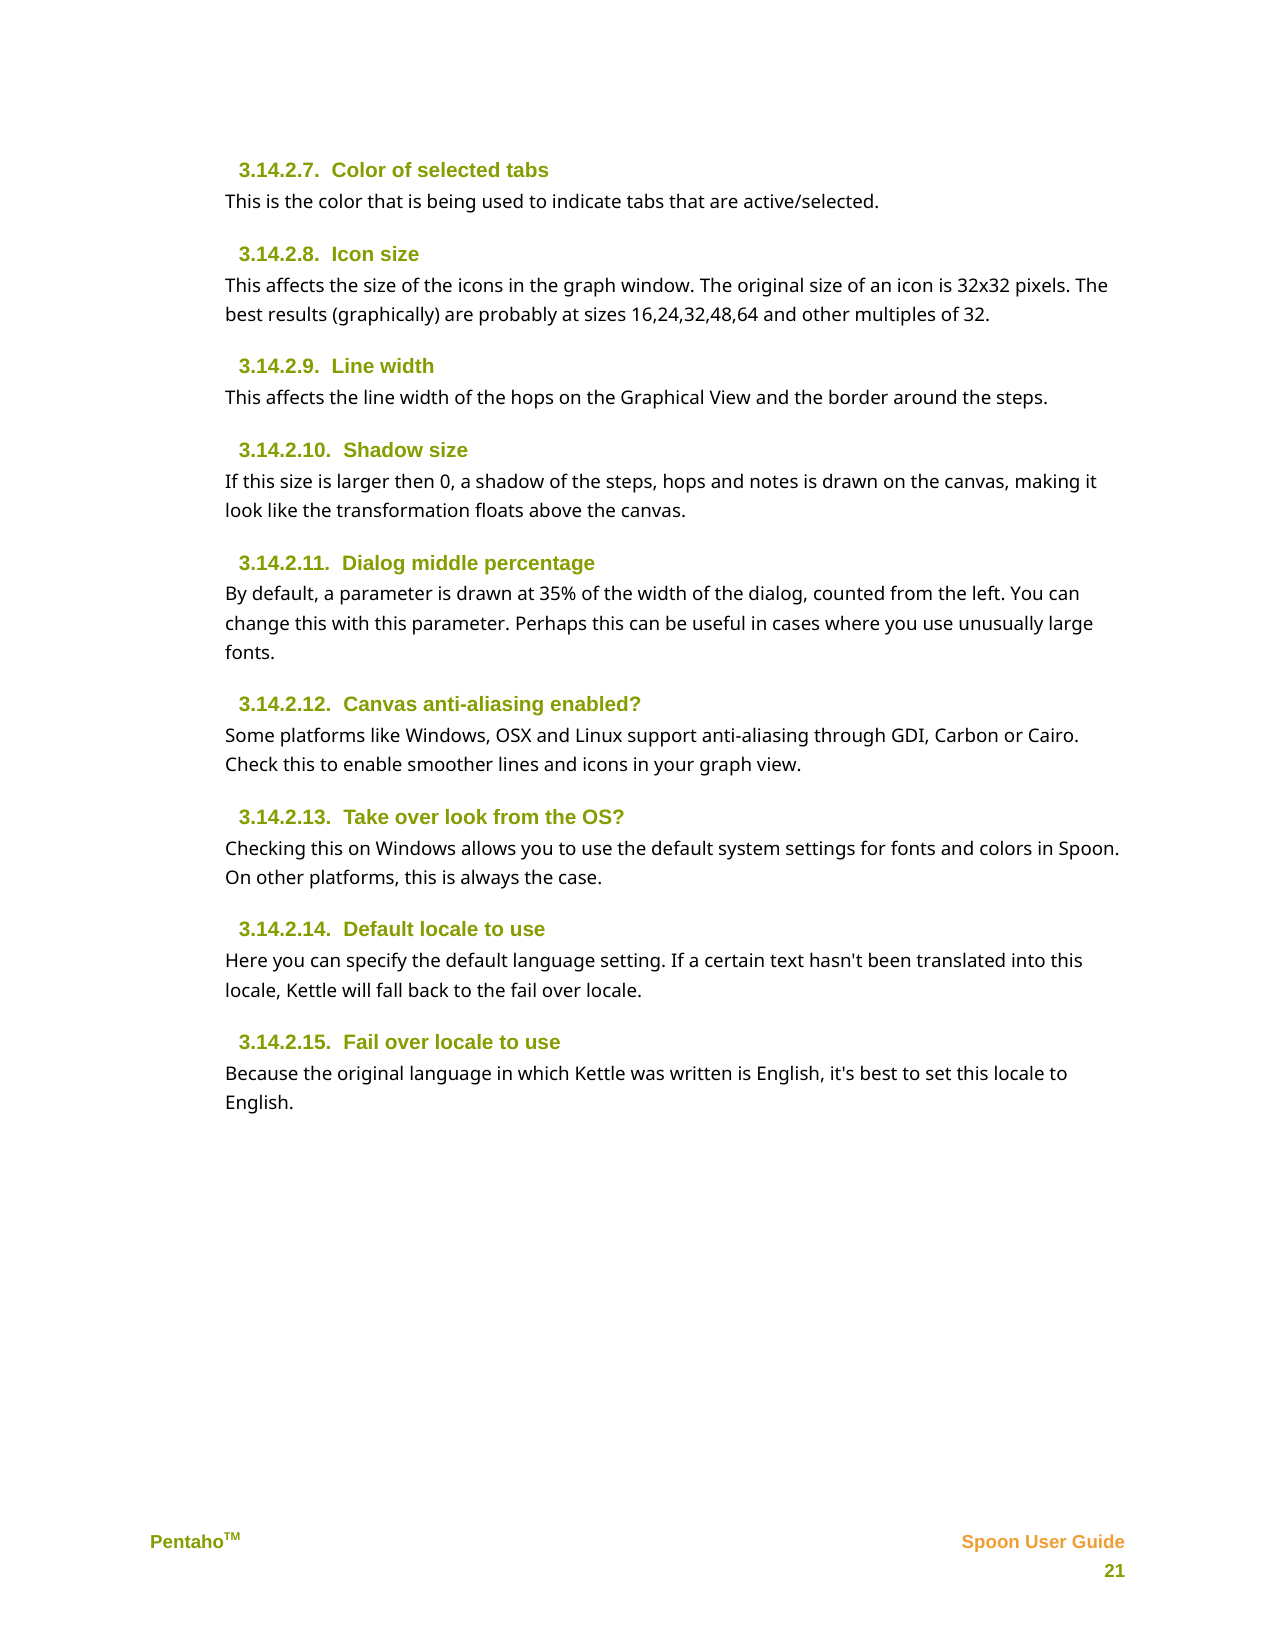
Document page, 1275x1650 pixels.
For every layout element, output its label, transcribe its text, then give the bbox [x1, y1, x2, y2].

subtitle Fail over locale to use [239, 1022, 1125, 1056]
subtitle Default locale to use [239, 909, 1125, 944]
text This is the color that is being used to indicate tabs that are active/selected. [225, 185, 1125, 214]
text Because the original language in which Kettle was written is English, it's best to set this locale to English. [225, 1057, 1125, 1115]
subtitle Icon size [239, 233, 1125, 268]
subtitle Canvas anti-aliasing enabled? [239, 684, 1125, 719]
text By default, a parameter is drawn at 35% of the width of the dialog, counted from the left. You can change this with this parameter. Perhaps this can be useful in cases where you use unusually large fonts. [225, 577, 1125, 665]
text This affects the line width of the hops on the Graphical View and the border around the steps. [225, 381, 1125, 411]
text If this size is larger then 0, a shadow of the steps, hops and notes is drawn on the canvas, making it look like the transformation floats above the canvas. [225, 465, 1125, 523]
text Here you can specify the default language setting. If a certain text hasn't been translated into this locale, Kettle will fall back to the fail over locale. [225, 944, 1125, 1003]
subtitle Dialog middle percentage [239, 542, 1125, 577]
subtitle Color of selected tabs [239, 150, 1125, 185]
subtitle Line width [239, 346, 1125, 381]
subtitle Take over look from the OS? [239, 796, 1125, 831]
text This affects the size of the icons in the graph window. The original size of an icon is 32x32 pixels. The best results (graphically) are probably at sizes 16,24,32,48,64 and other multiples of 32. [225, 269, 1125, 327]
text Checking this on Windows allows you to use the default system settings for fonts and colors in Spoon. On other platforms, this is always the case. [225, 832, 1125, 890]
text Some platforms like Windows, OSX and Linux support anti-aliasing through GDI, Carbon or Cairo. Check this to enable smoother lines and icons in your graph view. [225, 719, 1125, 778]
subtitle Shadow size [239, 429, 1125, 464]
